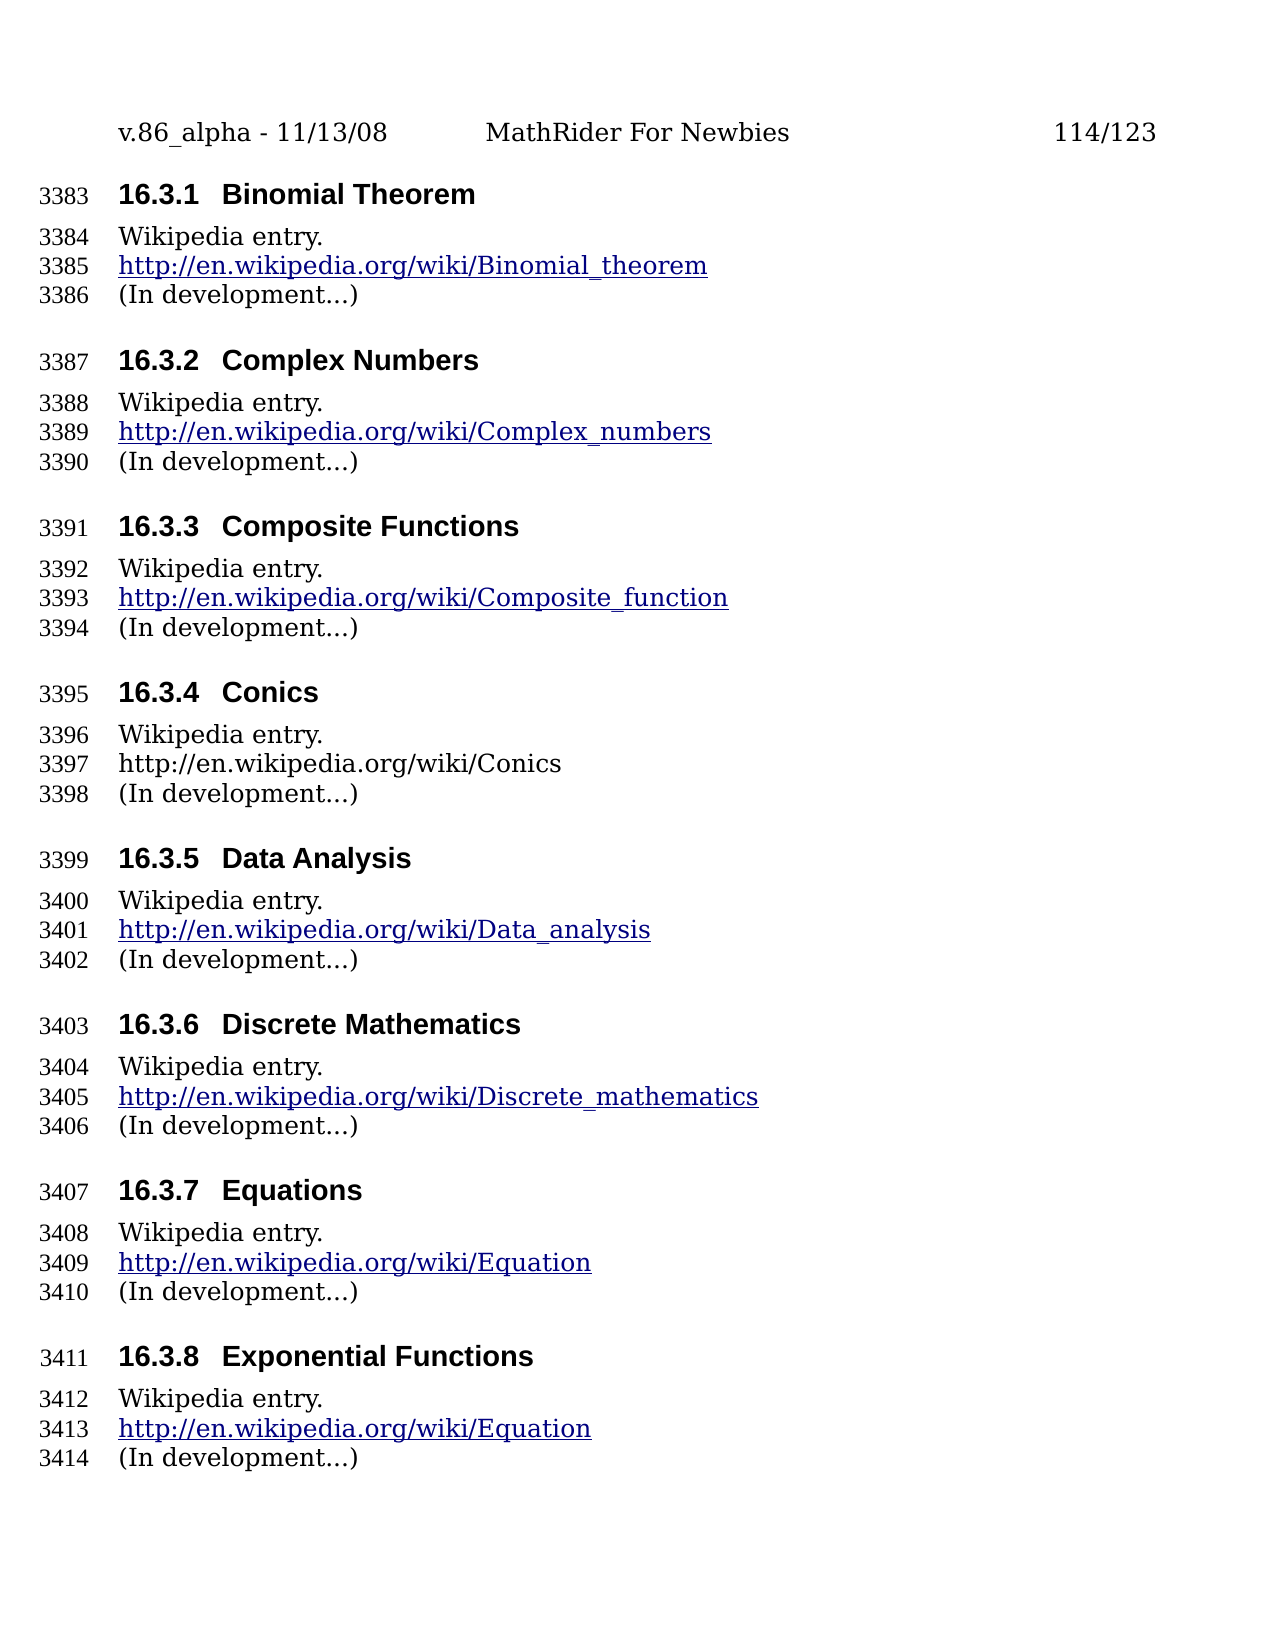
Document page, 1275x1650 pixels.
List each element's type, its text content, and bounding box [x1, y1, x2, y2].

text Wikipedia entry. [118, 1052, 1157, 1082]
text http://en.wikipedia.org/wiki/Composite_function [118, 583, 1157, 613]
text (In development...) [118, 447, 1157, 476]
subtitle Equations [118, 1173, 1157, 1207]
text http://en.wikipedia.org/wiki/Equation [118, 1414, 1157, 1443]
text Wikipedia entry. [118, 886, 1157, 916]
text Wikipedia entry. [118, 222, 1157, 251]
subtitle Binomial Theorem [118, 177, 1157, 210]
subtitle Exponential Functions [118, 1339, 1157, 1373]
text (In development...) [118, 613, 1157, 642]
text (In development...) [118, 1277, 1157, 1306]
text (In development...) [118, 779, 1157, 808]
text http://en.wikipedia.org/wiki/Binomial_theorem [118, 251, 1157, 281]
text Wikipedia entry. [118, 554, 1157, 583]
text Wikipedia entry. [118, 1384, 1157, 1414]
text Wikipedia entry. [118, 720, 1157, 749]
text Wikipedia entry. [118, 1218, 1157, 1248]
text (In development...) [118, 945, 1157, 974]
subtitle Complex Numbers [118, 343, 1157, 376]
text Wikipedia entry. [118, 388, 1157, 417]
subtitle Conics [118, 675, 1157, 708]
text (In development...) [118, 1443, 1157, 1472]
text http://en.wikipedia.org/wiki/Complex_numbers [118, 417, 1157, 447]
subtitle Composite Functions [118, 509, 1157, 542]
text http://en.wikipedia.org/wiki/Conics [118, 749, 1157, 779]
text (In development...) [118, 281, 1157, 310]
text (In development...) [118, 1111, 1157, 1140]
text http://en.wikipedia.org/wiki/Data_analysis [118, 916, 1157, 945]
subtitle Discrete Mathematics [118, 1007, 1157, 1041]
text http://en.wikipedia.org/wiki/Discrete_mathematics [118, 1082, 1157, 1111]
subtitle Data Analysis [118, 841, 1157, 874]
text http://en.wikipedia.org/wiki/Equation [118, 1248, 1157, 1277]
